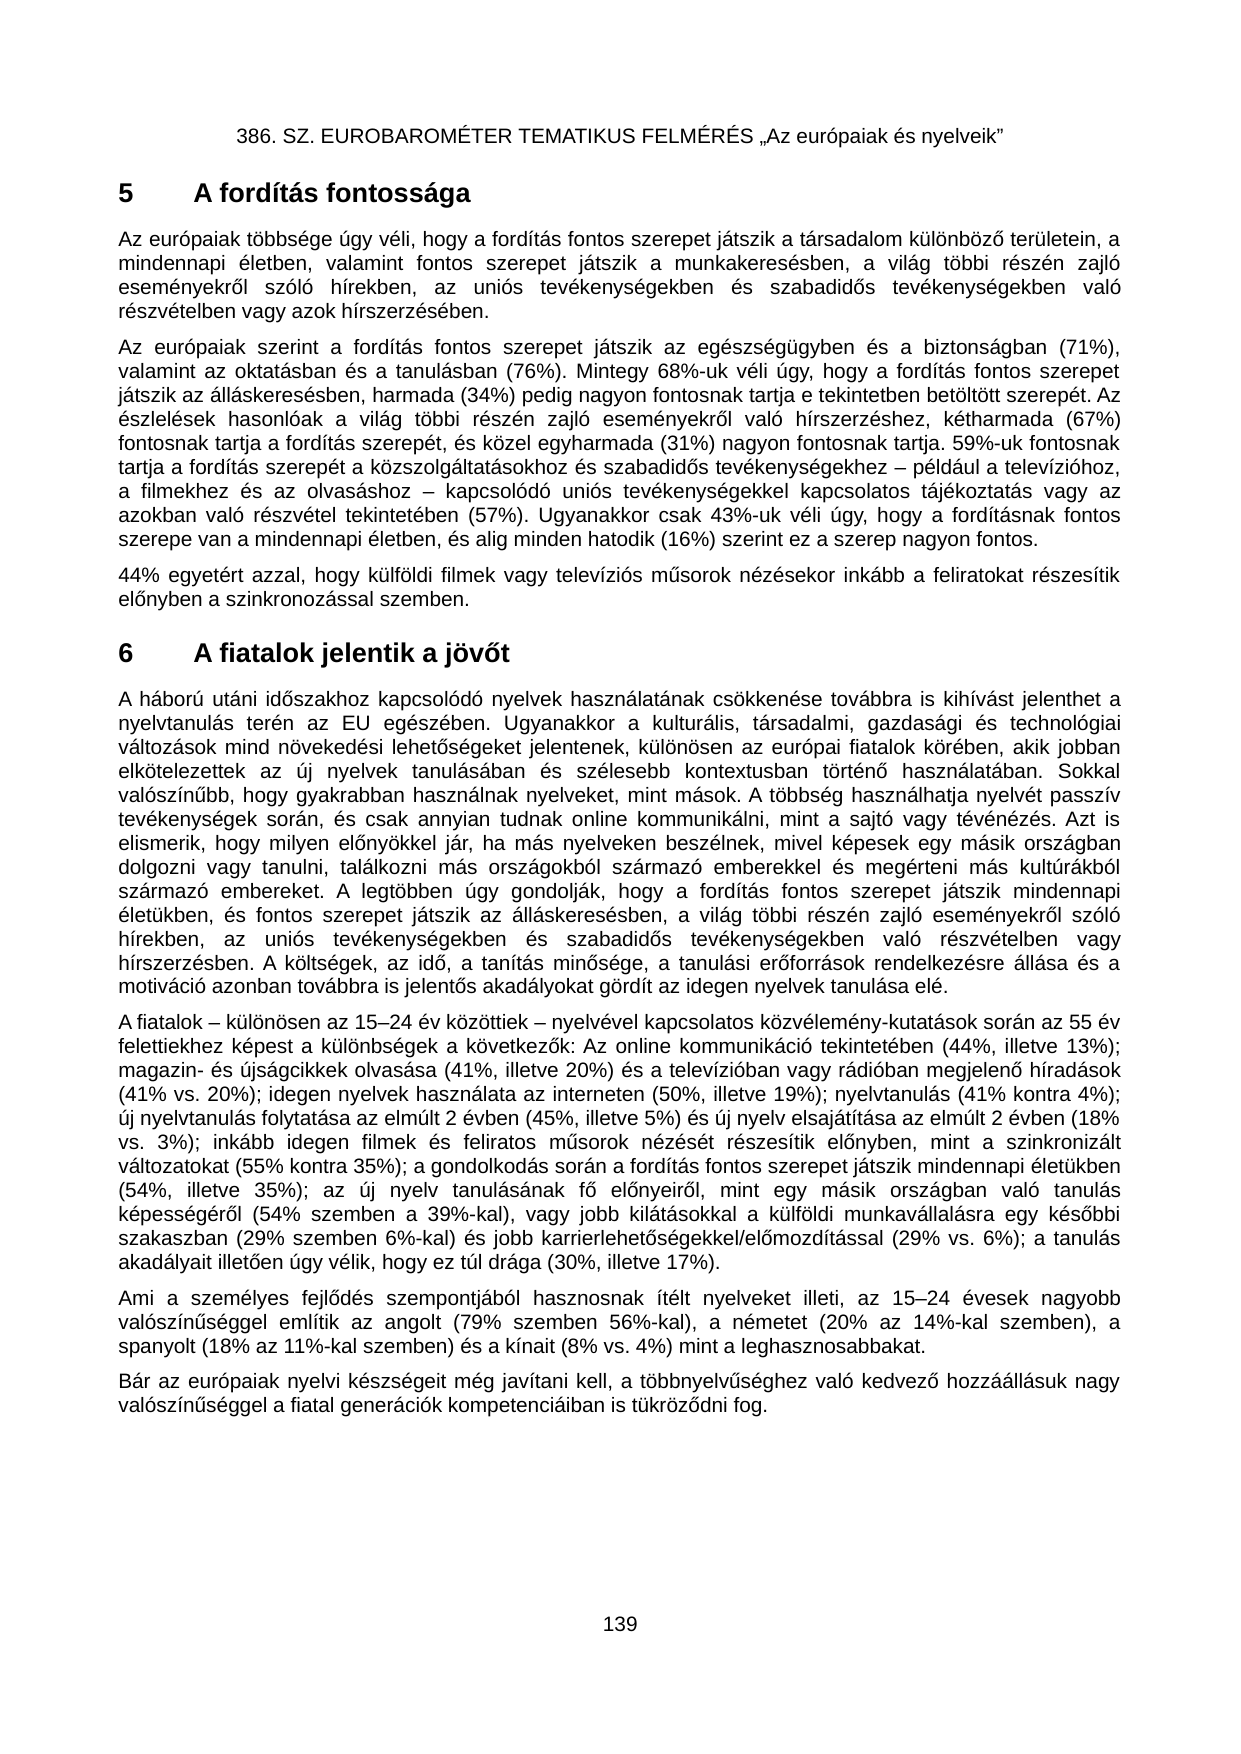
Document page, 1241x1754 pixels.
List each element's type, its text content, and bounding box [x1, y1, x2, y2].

text Az európaiak többsége úgy véli, hogy a fordítás fontos szerepet játszik a társadalom különböző területein, a mindennapi életben, valamint fontos szerepet játszik a munkakeresésben, a világ többi részén zajló eseményekről szóló hírekben, az uniós tevékenységekben és szabadidős tevékenységekben való részvételben vagy azok hírszerzésében. [118, 227, 1122, 323]
text A fiatalok – különösen az 15–24 év közöttiek – nyelvével kapcsolatos közvélemény-kutatások során az 55 év felettiekhez képest a különbségek a következők: Az online kommunikáció tekintetében (44%, illetve 13%); magazin- és újságcikkek olvasása (41%, illetve 20%) és a televízióban vagy rádióban megjelenő híradások (41% vs. 20%); idegen nyelvek használata az interneten (50%, illetve 19%); nyelvtanulás (41% kontra 4%); új nyelvtanulás folytatása az elmúlt 2 évben (45%, illetve 5%) és új nyelv elsajátítása az elmúlt 2 évben (18% vs. 3%); inkább idegen filmek és feliratos műsorok nézését részesítik előnyben, mint a szinkronizált változatokat (55% kontra 35%); a gondolkodás során a fordítás fontos szerepet játszik mindennapi életükben (54%, illetve 35%); az új nyelv tanulásának fő előnyeiről, mint egy másik országban való tanulás képességéről (54% szemben a 39%-kal), vagy jobb kilátásokkal a külföldi munkavállalásra egy későbbi szakaszban (29% szemben 6%-kal) és jobb karrierlehetőségekkel/előmozdítással (29% vs. 6%); a tanulás akadályait illetően úgy vélik, hogy ez túl drága (30%, illetve 17%). [118, 1010, 1122, 1274]
subtitle A fordítás fontossága [118, 177, 1122, 209]
text Az európaiak szerint a fordítás fontos szerepet játszik az egészségügyben és a biztonságban (71%), valamint az oktatásban és a tanulásban (76%). Mintegy 68%-uk véli úgy, hogy a fordítás fontos szerepet játszik az álláskeresésben, harmada (34%) pedig nagyon fontosnak tartja e tekintetben betöltött szerepét. Az észlelések hasonlóak a világ többi részén zajló eseményekről való hírszerzéshez, kétharmada (67%) fontosnak tartja a fordítás szerepét, és közel egyharmada (31%) nagyon fontosnak tartja. 59%-uk fontosnak tartja a fordítás szerepét a közszolgáltatásokhoz és szabadidős tevékenységekhez – például a televízióhoz, a filmekhez és az olvasáshoz – kapcsolódó uniós tevékenységekkel kapcsolatos tájékoztatás vagy az azokban való részvétel tekintetében (57%). Ugyanakkor csak 43%-uk véli úgy, hogy a fordításnak fontos szerepe van a mindennapi életben, és alig minden hatodik (16%) szerint ez a szerep nagyon fontos. [118, 335, 1122, 551]
subtitle A fiatalok jelentik a jövőt [118, 637, 1122, 668]
text A háború utáni időszakhoz kapcsolódó nyelvek használatának csökkenése továbbra is kihívást jelenthet a nyelvtanulás terén az EU egészében. Ugyanakkor a kulturális, társadalmi, gazdasági és technológiai változások mind növekedési lehetőségeket jelentenek, különösen az európai fiatalok körében, akik jobban elkötelezettek az új nyelvek tanulásában és szélesebb kontextusban történő használatában. Sokkal valószínűbb, hogy gyakrabban használnak nyelveket, mint mások. A többség használhatja nyelvét passzív tevékenységek során, és csak annyian tudnak online kommunikálni, mint a sajtó vagy tévénézés. Azt is elismerik, hogy milyen előnyökkel jár, ha más nyelveken beszélnek, mivel képesek egy másik országban dolgozni vagy tanulni, találkozni más országokból származó emberekkel és megérteni más kultúrákból származó embereket. A legtöbben úgy gondolják, hogy a fordítás fontos szerepet játszik mindennapi életükben, és fontos szerepet játszik az álláskeresésben, a világ többi részén zajló eseményekről szóló hírekben, az uniós tevékenységekben és szabadidős tevékenységekben való részvételben vagy hírszerzésben. A költségek, az idő, a tanítás minősége, a tanulási erőforrások rendelkezésre állása és a motiváció azonban továbbra is jelentős akadályokat gördít az idegen nyelvek tanulása elé. [118, 687, 1122, 998]
text Ami a személyes fejlődés szempontjából hasznosnak ítélt nyelveket illeti, az 15–24 évesek nagyobb valószínűséggel említik az angolt (79% szemben 56%-kal), a németet (20% az 14%-kal szemben), a spanyolt (18% az 11%-kal szemben) és a kínait (8% vs. 4%) mint a leghasznosabbakat. [118, 1286, 1122, 1357]
text Bár az európaiak nyelvi készségeit még javítani kell, a többnyelvűséghez való kedvező hozzáállásuk nagy valószínűséggel a fiatal generációk kompetenciáiban is tükröződni fog. [118, 1369, 1122, 1417]
text 44% egyetért azzal, hogy külföldi filmek vagy televíziós műsorok nézésekor inkább a feliratokat részesítik előnyben a szinkronozással szemben. [118, 562, 1122, 610]
